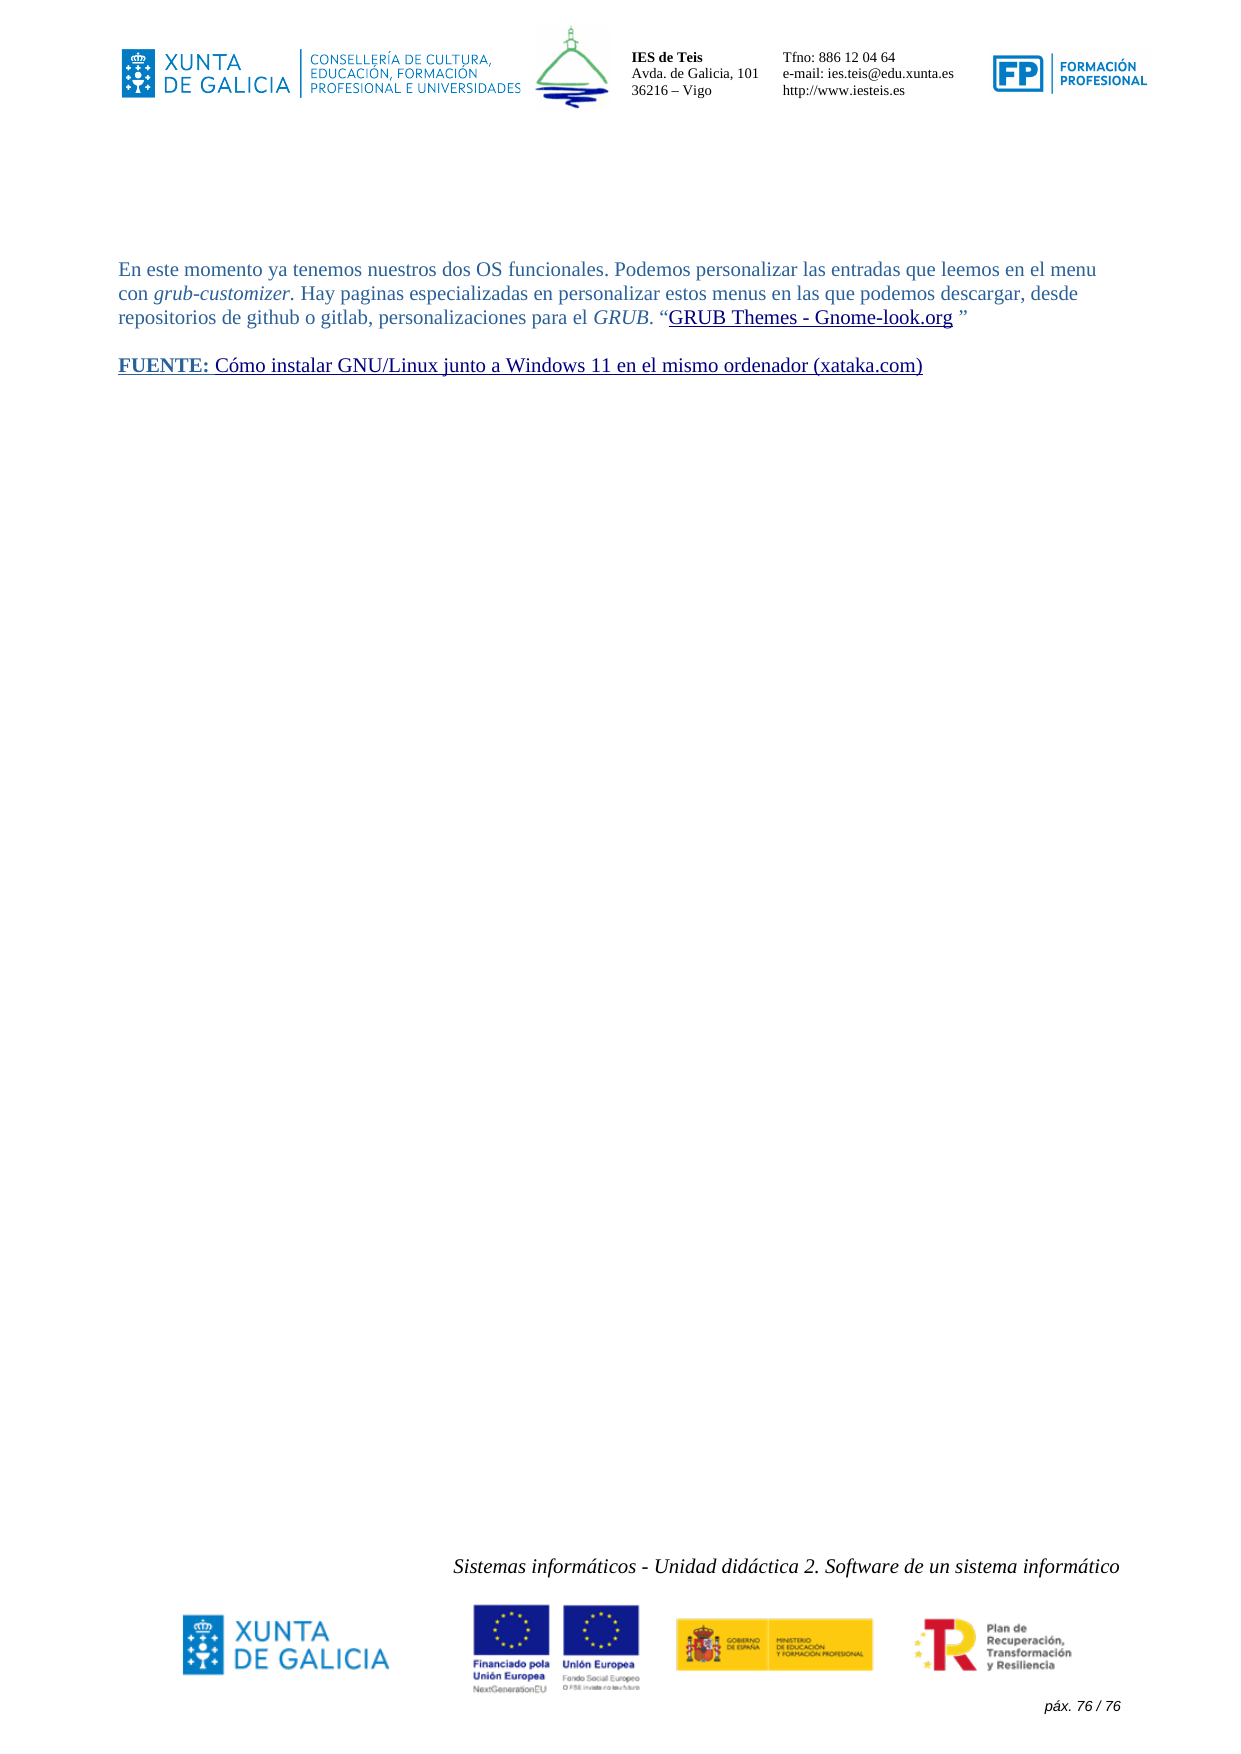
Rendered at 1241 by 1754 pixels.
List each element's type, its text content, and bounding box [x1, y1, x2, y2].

text En este momento ya tenemos nuestros dos OS funcionales. Podemos personalizar las entradas que leemos en el menu con grub-customizer. Hay paginas especializadas en personalizar estos menus en las que podemos descargar, desde repositorios de github o gitlab, personalizaciones para el GRUB. “GRUB Themes - Gnome-look.org ” [118, 257, 1122, 329]
text FUENTE: Cómo instalar GNU/Linux junto a Windows 11 en el mismo ordenador (xataka.com) [118, 353, 1122, 377]
picture [121, 49, 521, 98]
picture [989, 50, 1153, 97]
picture [182, 1593, 1085, 1700]
picture [534, 25, 611, 110]
